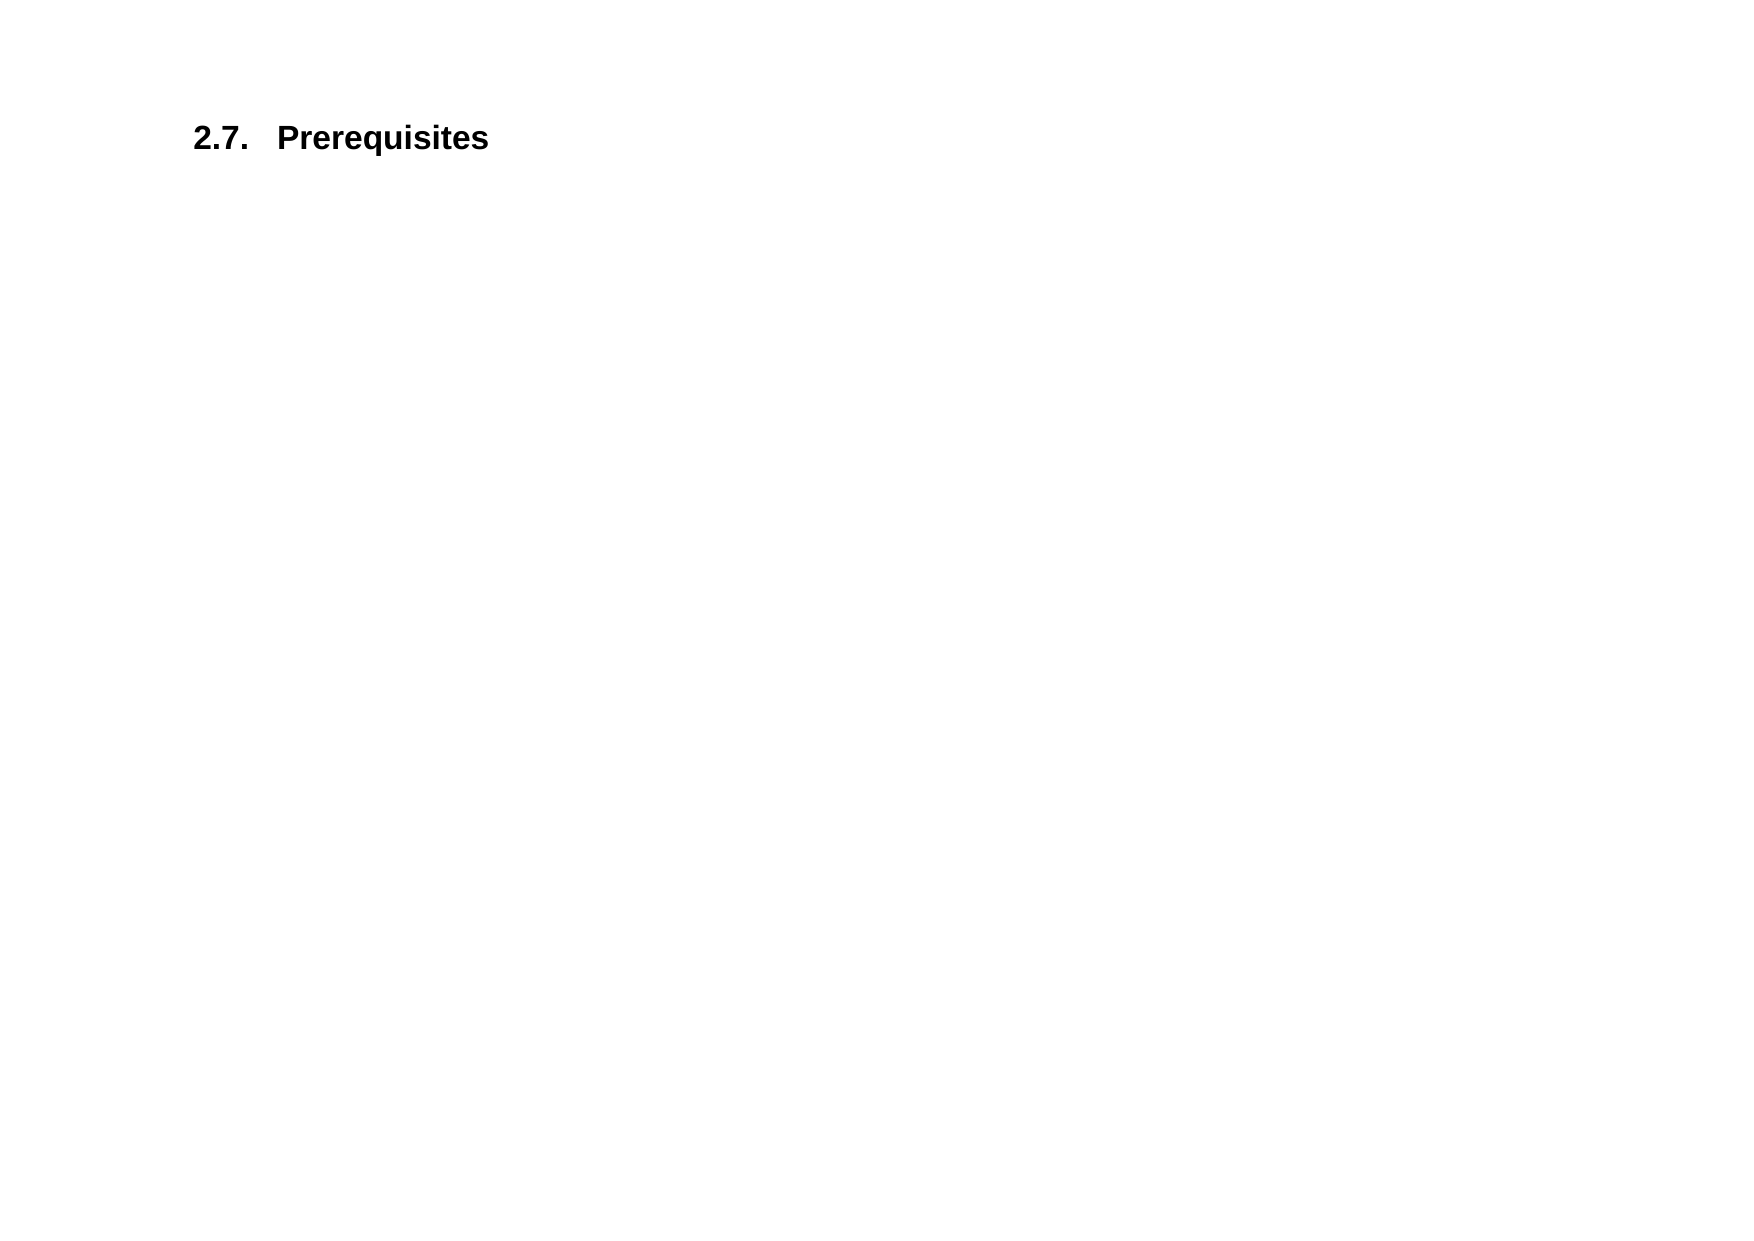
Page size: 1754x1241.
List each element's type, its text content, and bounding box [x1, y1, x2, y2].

subtitle Prerequisites [193, 118, 1636, 157]
